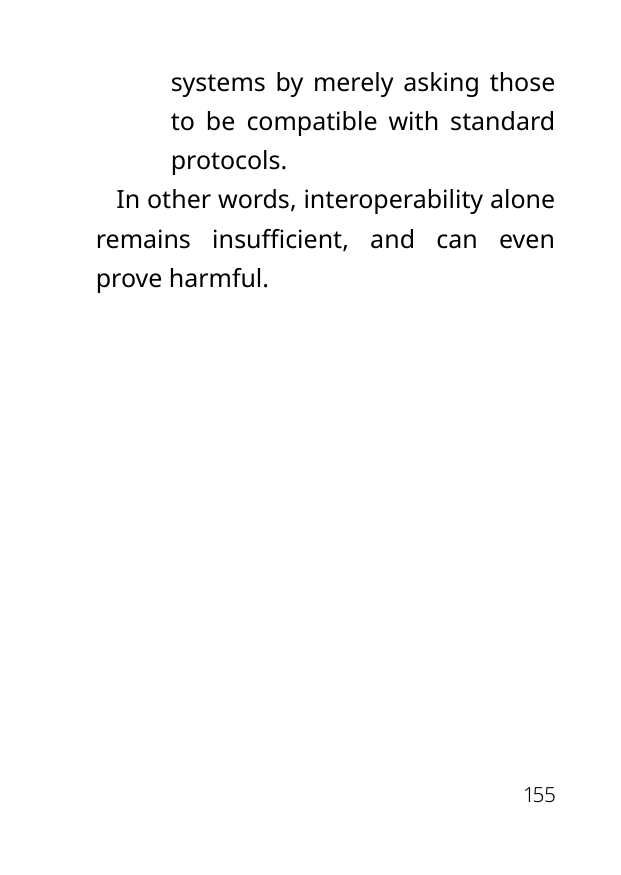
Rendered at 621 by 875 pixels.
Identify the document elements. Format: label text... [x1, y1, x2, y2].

list systems by merely asking those to be compatible with standard protocols. [133, 65, 555, 177]
text In other words, interoperability alone remains insufficient, and can even prove harmful. [96, 182, 555, 294]
